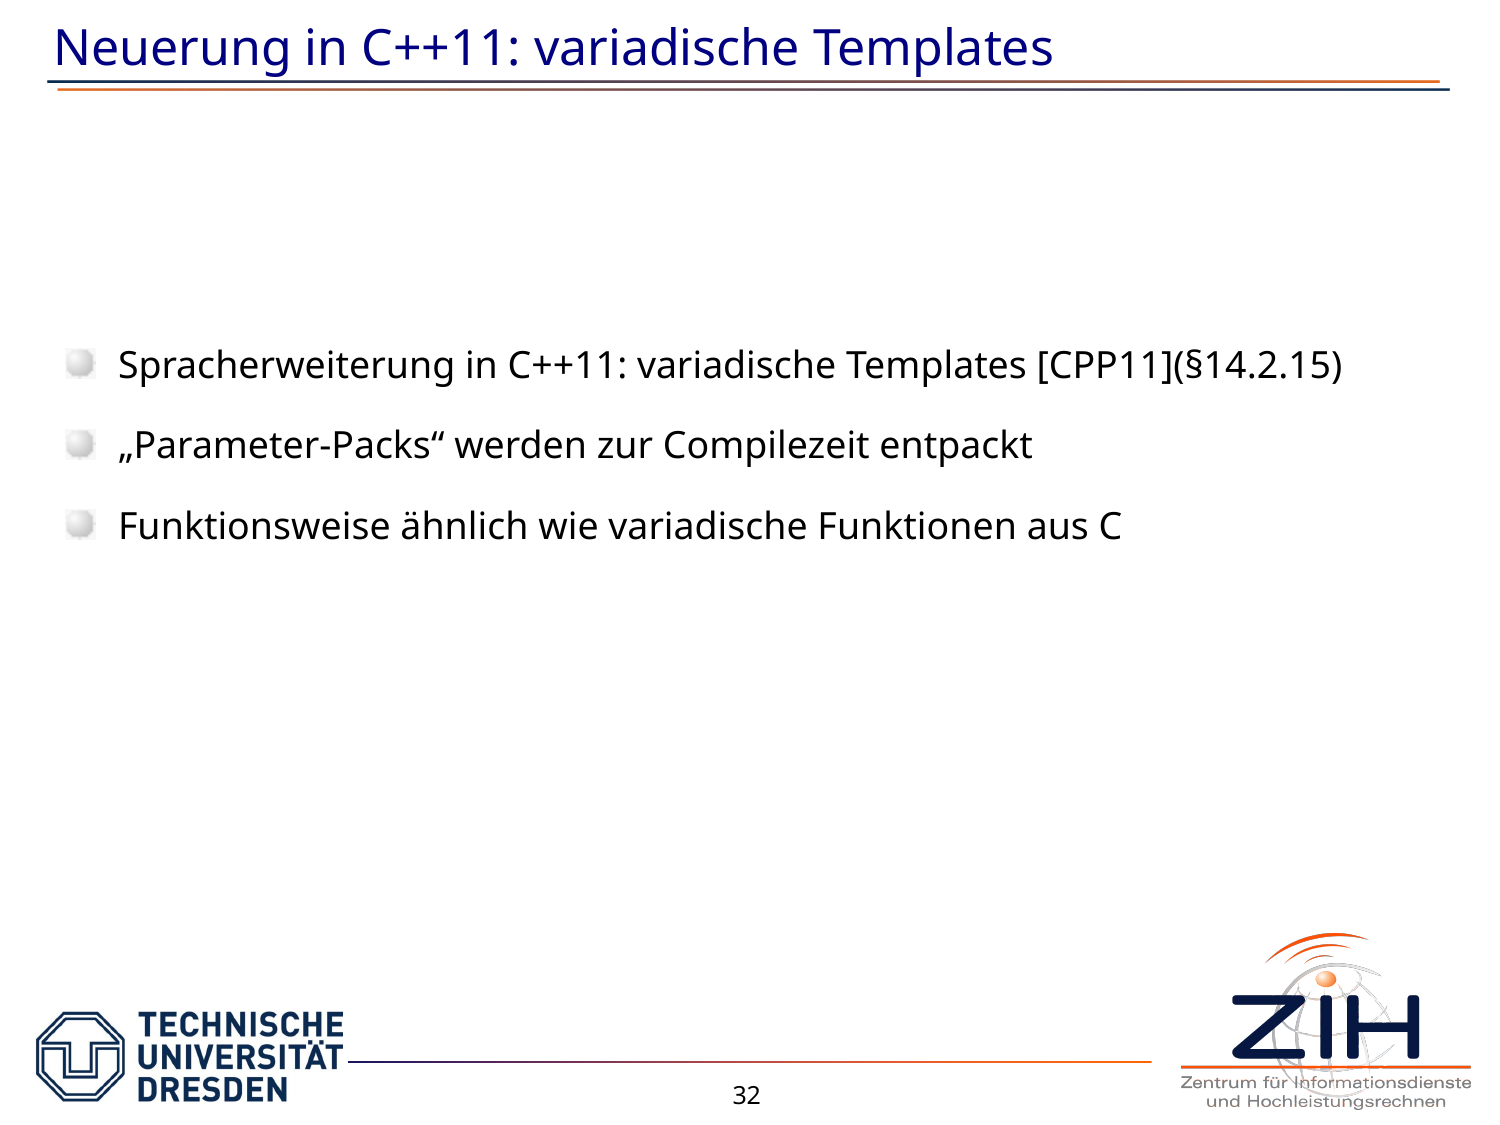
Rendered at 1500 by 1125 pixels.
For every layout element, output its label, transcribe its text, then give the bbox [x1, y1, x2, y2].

picture [47, 80, 1450, 91]
picture [1181, 933, 1471, 1110]
picture [35, 1011, 343, 1102]
list Spracherweiterung in C++11: variadische Templates [CPP11](§14.2.15) „Parameter-Packs“ werden zur Compilezeit entpackt Funktionsweise ähnlich wie variadische Funktionen aus C [29, 118, 1418, 771]
title Neuerung in C++11: variadische Templates [53, 12, 1453, 81]
